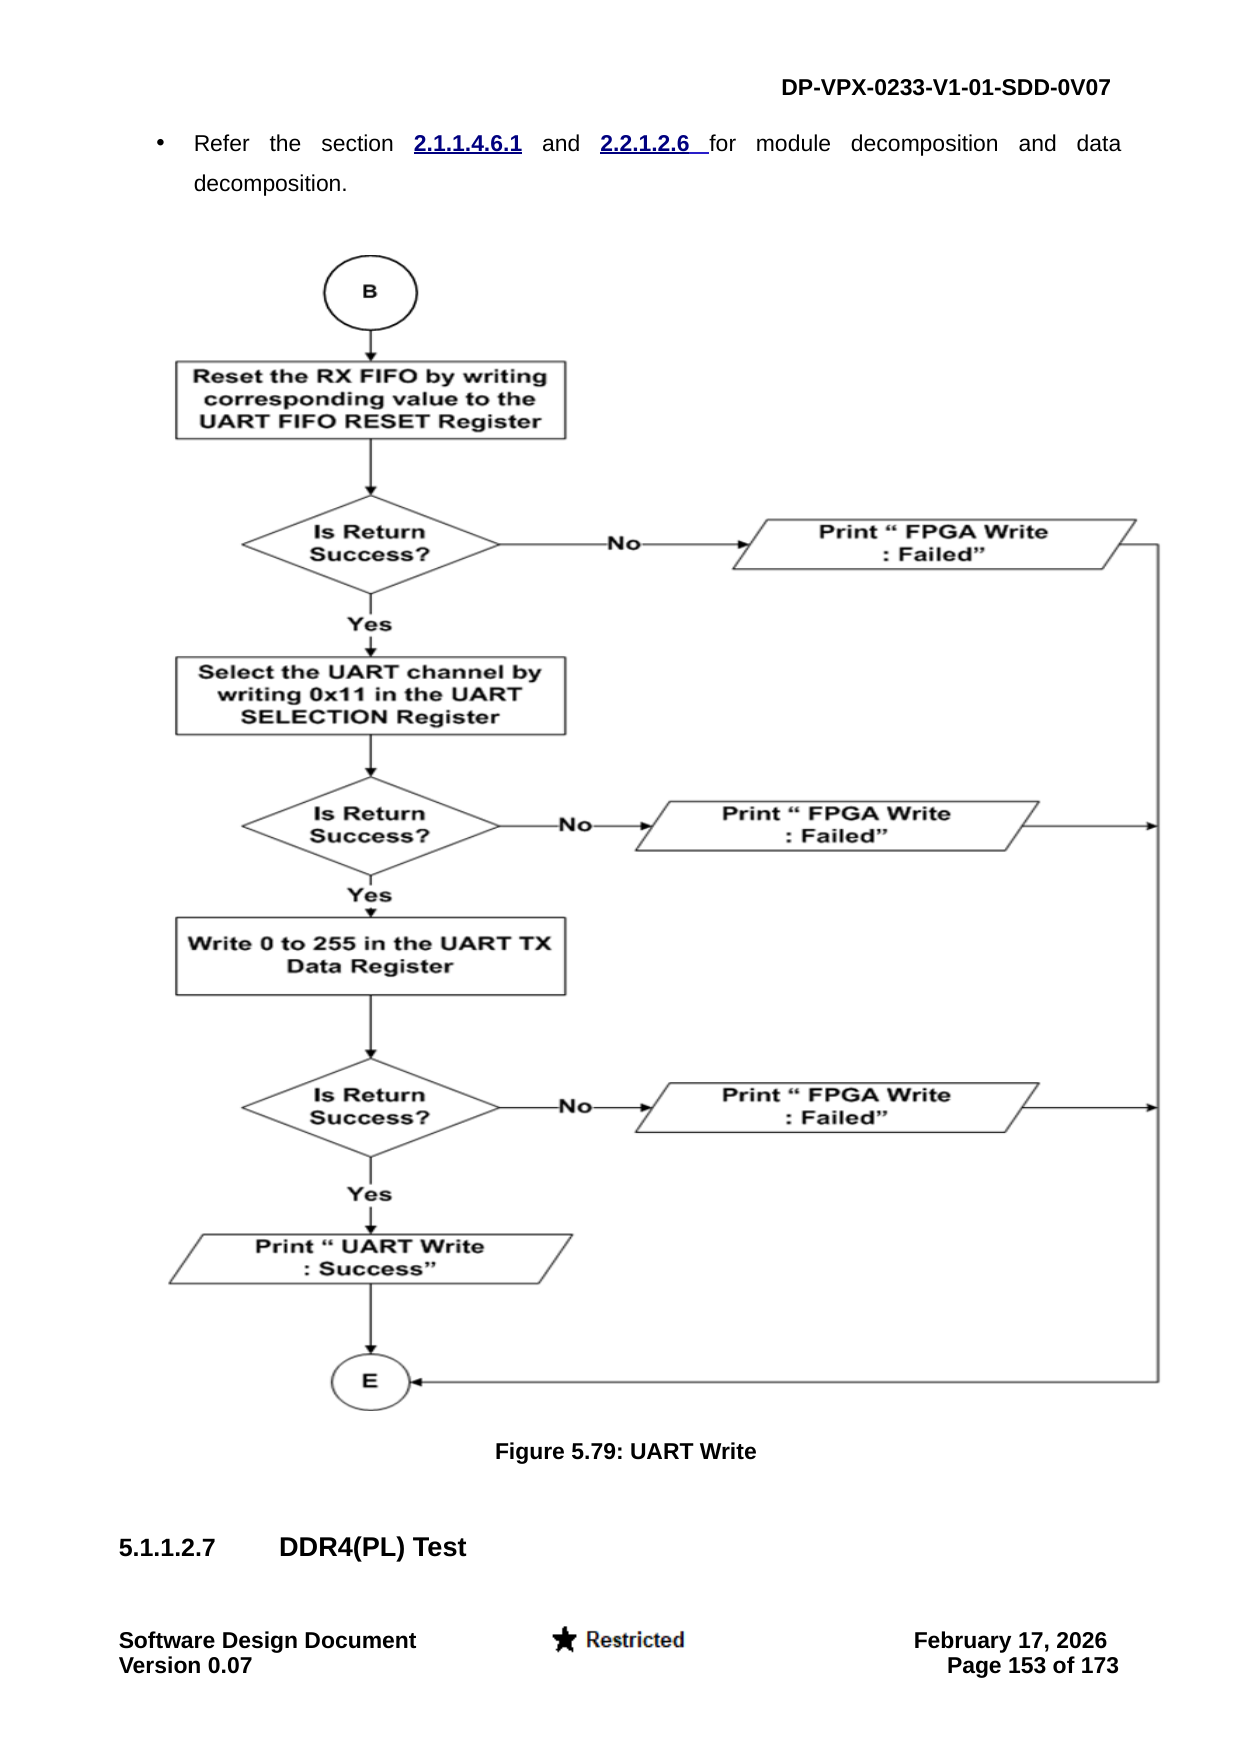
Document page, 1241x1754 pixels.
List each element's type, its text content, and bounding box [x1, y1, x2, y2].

text Figure 5.79: UART Write [118, 1411, 1122, 1464]
picture [542, 1617, 698, 1662]
list Refer the section 2.1.1.4.6.1 and 2.2.1.2.6 for module decomposition and data decomposition. [156, 129, 1122, 196]
subtitle DDR4(PL) Test [118, 1531, 1122, 1562]
picture [167, 255, 1171, 1411]
